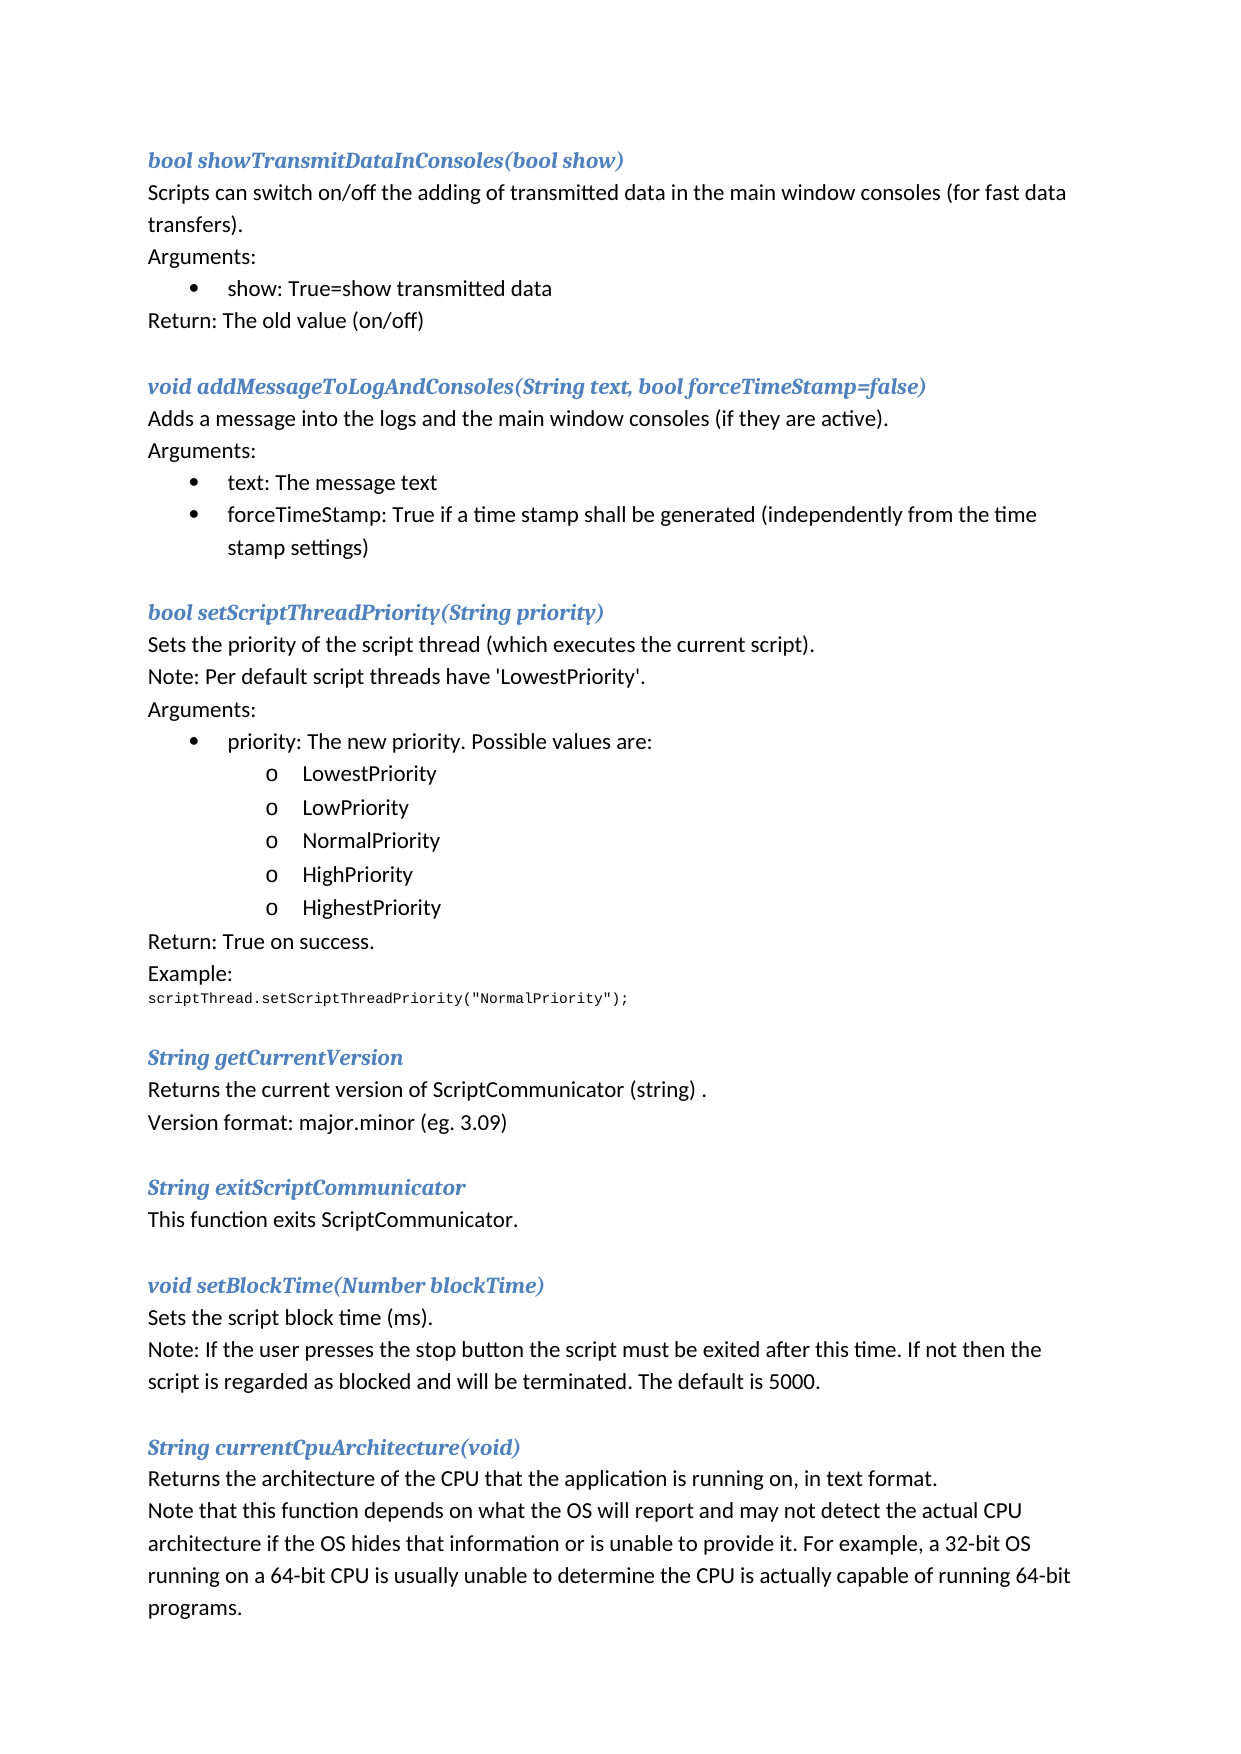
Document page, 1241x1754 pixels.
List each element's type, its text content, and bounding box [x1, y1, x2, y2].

list LowPriority [265, 793, 1093, 822]
text Example: [148, 959, 1093, 987]
list NormalPriority [265, 826, 1093, 855]
list HighPriority [265, 860, 1093, 889]
list LowestPriority [265, 759, 1093, 788]
text Returns the architecture of the CPU that the application is running on, in text format. [148, 1464, 1093, 1492]
text Returns the current version of ScriptCommunicator (string) . [148, 1075, 1093, 1103]
text Return: True on success. [148, 927, 1093, 955]
subtitle String exitScriptCommunicator [148, 1175, 1093, 1201]
subtitle bool setScriptThreadPriority(String priority) [148, 600, 1093, 626]
text This function exits ScriptCommunicator. [148, 1205, 1093, 1233]
list HighestPriority [265, 893, 1093, 922]
text Arguments: [148, 436, 1093, 464]
subtitle void setBlockTime(Number blockTime) [148, 1272, 1093, 1299]
text Sets the script block time (ms). [148, 1303, 1093, 1331]
subtitle void addMessageToLogAndConsoles(String text, bool forceTimeStamp=false) [148, 374, 1093, 400]
list priority: The new priority. Possible values are: [190, 727, 1093, 755]
text Note: Per default script threads have 'LowestPriority'. [148, 662, 1093, 691]
subtitle String currentCpuArchitecture(void) [148, 1434, 1093, 1461]
text Adds a message into the logs and the main window consoles (if they are active). [148, 404, 1093, 432]
text Arguments: [148, 242, 1093, 270]
text Return: The old value (on/off) [148, 307, 1093, 334]
list forceTimeStamp: True if a time stamp shall be generated (independently from the time stamp settings) [190, 501, 1093, 561]
text Note: If the user presses the stop button the script must be exited after this time. If not then the script is regarded as blocked and will be terminated. The default is 5000. [148, 1335, 1093, 1395]
text Sets the priority of the script thread (which executes the current script). [148, 630, 1093, 658]
list show: True=show transmitted data [190, 274, 1093, 302]
text Note that this function depends on what the OS will report and may not detect the actual CPU architecture if the OS hides that information or is unable to provide it. For example, a 32-bit OS running on a 64-bit CPU is usually unable to determine the CPU is actually capable of running 64-bit programs. [148, 1497, 1093, 1621]
list text: The message text [190, 468, 1093, 496]
text Scripts can switch on/off the adding of transmitted data in the main window consoles (for fast data transfers). [148, 178, 1093, 238]
text Version format: major.minor (eg. 3.09) [148, 1108, 1093, 1136]
text scriptThread.setScriptThreadPriority("NormalPriority"); [148, 991, 1093, 1008]
subtitle bool showTransmitDataInConsoles(bool show) [148, 148, 1093, 174]
text Arguments: [148, 695, 1093, 723]
subtitle String getCurrentVersion [148, 1045, 1093, 1072]
